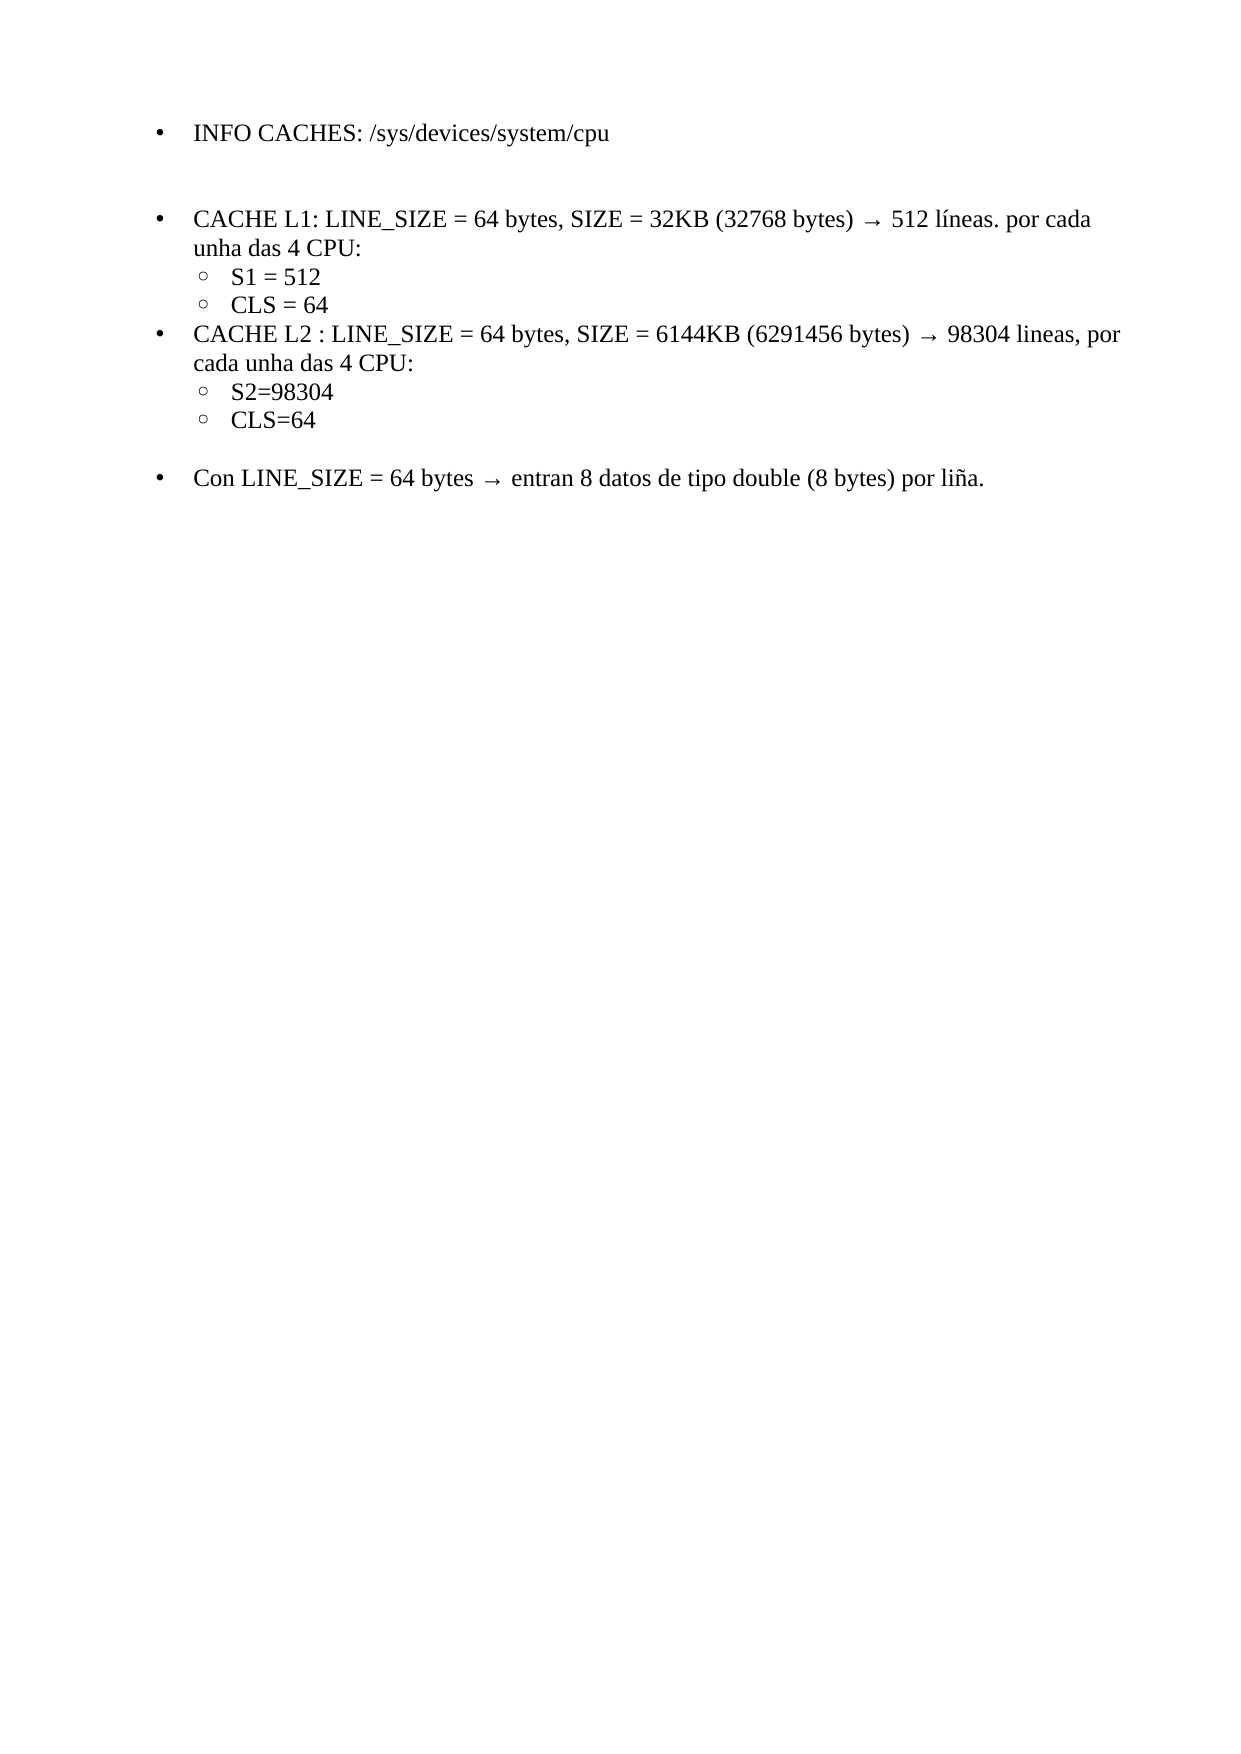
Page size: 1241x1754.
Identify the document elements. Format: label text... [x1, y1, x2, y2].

list CACHE L1: LINE_SIZE = 64 bytes, SIZE = 32KB (32768 bytes) → 512 líneas. por cada unha das 4 CPU: [156, 204, 1122, 262]
list Con LINE_SIZE = 64 bytes → entran 8 datos de tipo double (8 bytes) por liña. [156, 463, 1122, 492]
list INFO CACHES: /sys/devices/system/cpu [156, 118, 1122, 147]
list S1 = 512 [193, 262, 1122, 291]
list S2=98304 [193, 377, 1122, 406]
list CLS=64 [193, 406, 1122, 434]
list CACHE L2 : LINE_SIZE = 64 bytes, SIZE = 6144KB (6291456 bytes) → 98304 lineas, por cada unha das 4 CPU: [156, 319, 1122, 377]
list CLS = 64 [193, 291, 1122, 319]
